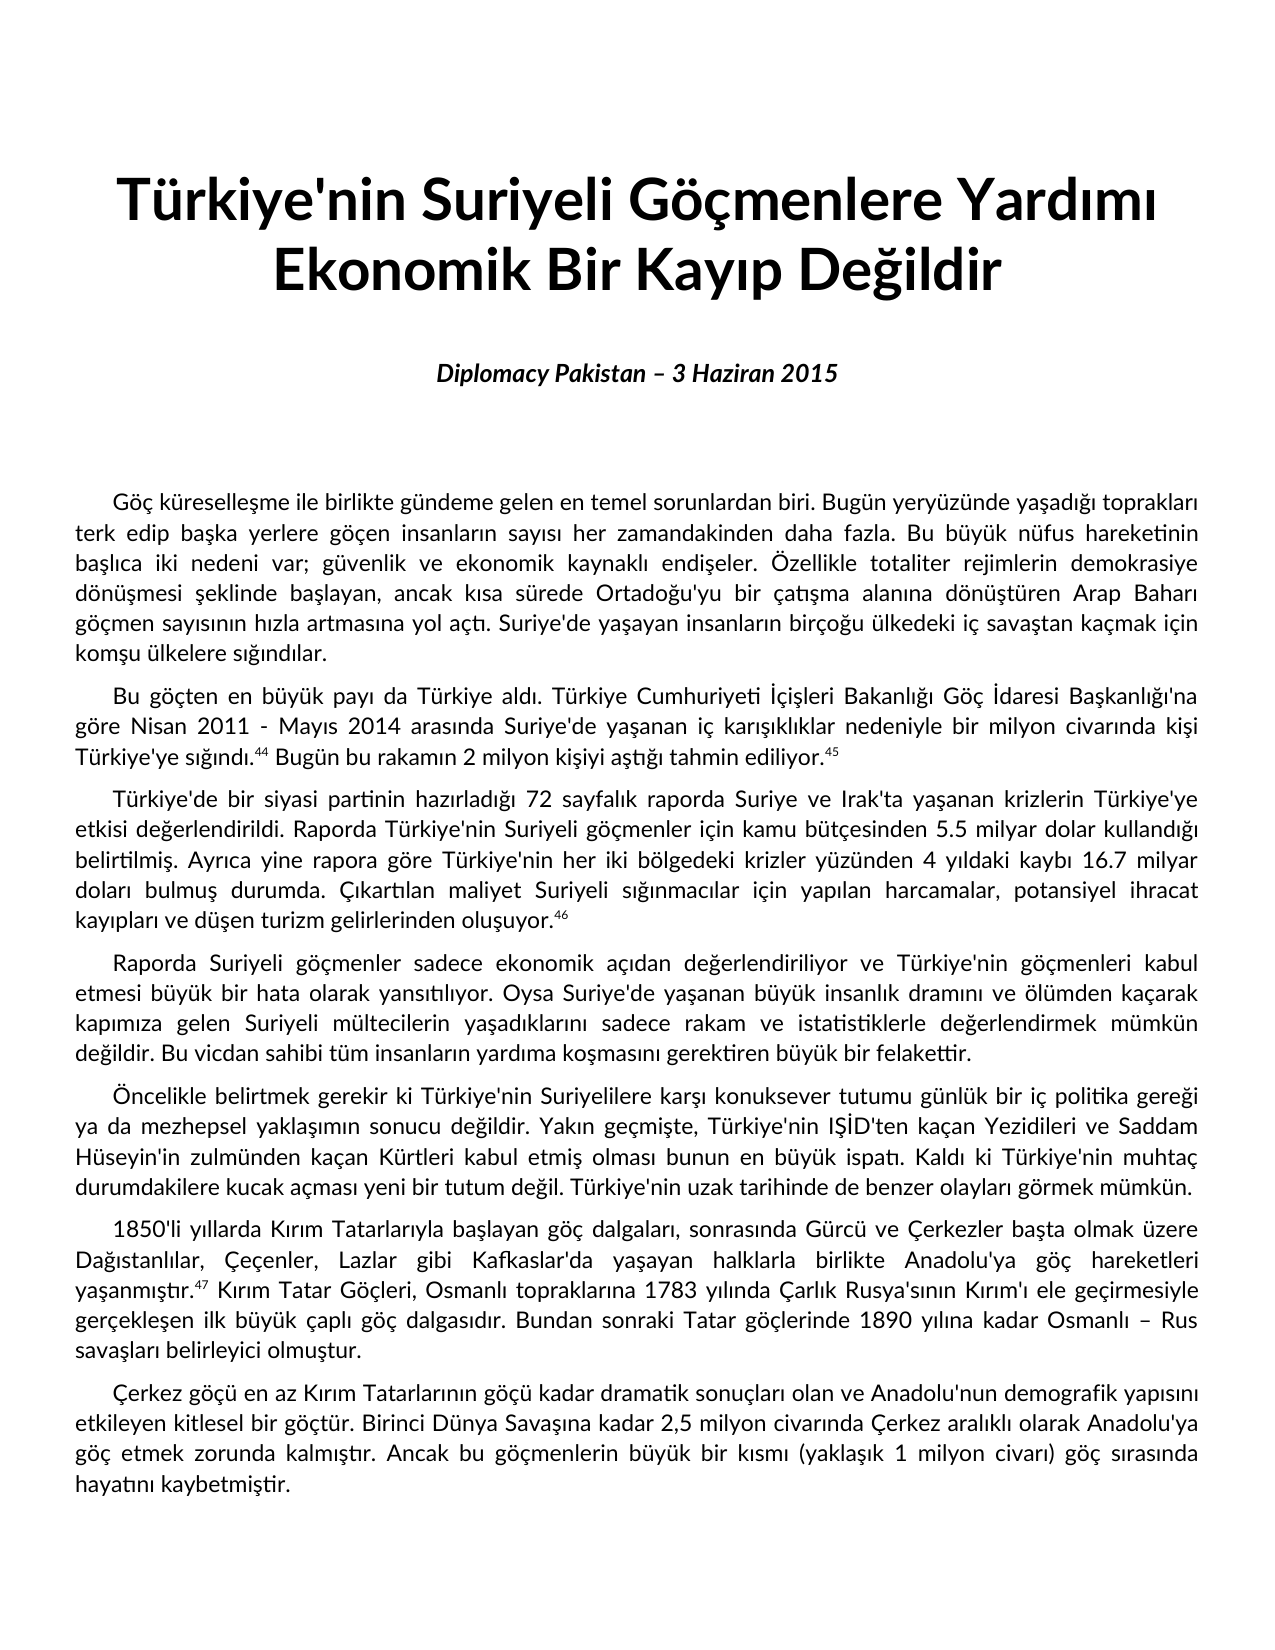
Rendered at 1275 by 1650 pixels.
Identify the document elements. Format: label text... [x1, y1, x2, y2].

subtitle Türkiye'nin Suriyeli Göçmenlere Yardımı Ekonomik Bir Kayıp Değildir [75, 162, 1200, 302]
text 1850'li yıllarda Kırım Tatarlarıyla başlayan göç dalgaları, sonrasında Gürcü ve Çerkezler başta olmak üzere Dağıstanlılar, Çeçenler, Lazlar gibi Kafkaslar'da yaşayan halklarla birlikte Anadolu'ya göç hareketleri yaşanmıştır.47 Kırım Tatar Göçleri, Osmanlı topraklarına 1783 yılında Çarlık Rusya'sının Kırım'ı ele geçirmesiyle gerçekleşen ilk büyük çaplı göç dalgasıdır. Bundan sonraki Tatar göçlerinde 1890 yılına kadar Osmanlı – Rus savaşları belirleyici olmuştur. [75, 1215, 1200, 1363]
text Göç küreselleşme ile birlikte gündeme gelen en temel sorunlardan biri. Bugün yeryüzünde yaşadığı toprakları terk edip başka yerlere göçen insanların sayısı her zamandakinden daha fazla. Bu büyük nüfus hareketinin başlıca iki nedeni var; güvenlik ve ekonomik kaynaklı endişeler. Özellikle totaliter rejimlerin demokrasiye dönüşmesi şeklinde başlayan, ancak kısa sürede Ortadoğu'yu bir çatışma alanına dönüştüren Arap Baharı göçmen sayısının hızla artmasına yol açtı. Suriye'de yaşayan insanların birçoğu ülkedeki iç savaştan kaçmak için komşu ülkelere sığındılar. [75, 488, 1200, 667]
text Türkiye'de bir siyasi partinin hazırladığı 72 sayfalık raporda Suriye ve Irak'ta yaşanan krizlerin Türkiye'ye etkisi değerlendirildi. Raporda Türkiye'nin Suriyeli göçmenler için kamu bütçesinden 5.5 milyar dolar kullandığı belirtilmiş. Ayrıca yine rapora göre Türkiye'nin her iki bölgedeki krizler yüzünden 4 yıldaki kaybı 16.7 milyar doları bulmuş durumda. Çıkartılan maliyet Suriyeli sığınmacılar için yapılan harcamalar, potansiyel ihracat kayıpları ve düşen turizm gelirlerinden oluşuyor.46 [75, 785, 1200, 933]
text Diplomacy Pakistan – 3 Haziran 2015 [75, 358, 1200, 388]
text Raporda Suriyeli göçmenler sadece ekonomik açıdan değerlendiriliyor ve Türkiye'nin göçmenleri kabul etmesi büyük bir hata olarak yansıtılıyor. Oysa Suriye'de yaşanan büyük insanlık dramını ve ölümden kaçarak kapımıza gelen Suriyeli mültecilerin yaşadıklarını sadece rakam ve istatistiklerle değerlendirmek mümkün değildir. Bu vicdan sahibi tüm insanların yardıma koşmasını gerektiren büyük bir felakettir. [75, 948, 1200, 1067]
text Bu göçten en büyük payı da Türkiye aldı. Türkiye Cumhuriyeti İçişleri Bakanlığı Göç İdaresi Başkanlığı'na göre Nisan 2011 - Mayıs 2014 arasında Suriye'de yaşanan iç karışıklıklar nedeniyle bir milyon civarında kişi Türkiye'ye sığındı.44 Bugün bu rakamın 2 milyon kişiyi aştığı tahmin ediliyor.45 [75, 682, 1200, 770]
text Öncelikle belirtmek gerekir ki Türkiye'nin Suriyelilere karşı konuksever tutumu günlük bir iç politika gereği ya da mezhepsel yaklaşımın sonucu değildir. Yakın geçmişte, Türkiye'nin IŞİD'ten kaçan Yezidileri ve Saddam Hüseyin'in zulmünden kaçan Kürtleri kabul etmiş olması bunun en büyük ispatı. Kaldı ki Türkiye'nin muhtaç durumdakilere kucak açması yeni bir tutum değil. Türkiye'nin uzak tarihinde de benzer olayları görmek mümkün. [75, 1082, 1200, 1200]
text Çerkez göçü en az Kırım Tatarlarının göçü kadar dramatik sonuçları olan ve Anadolu'nun demografik yapısını etkileyen kitlesel bir göçtür. Birinci Dünya Savaşına kadar 2,5 milyon civarında Çerkez aralıklı olarak Anadolu'ya göç etmek zorunda kalmıştır. Ancak bu göçmenlerin büyük bir kısmı (yaklaşık 1 milyon civarı) göç sırasında hayatını kaybetmiştir. [75, 1379, 1200, 1497]
